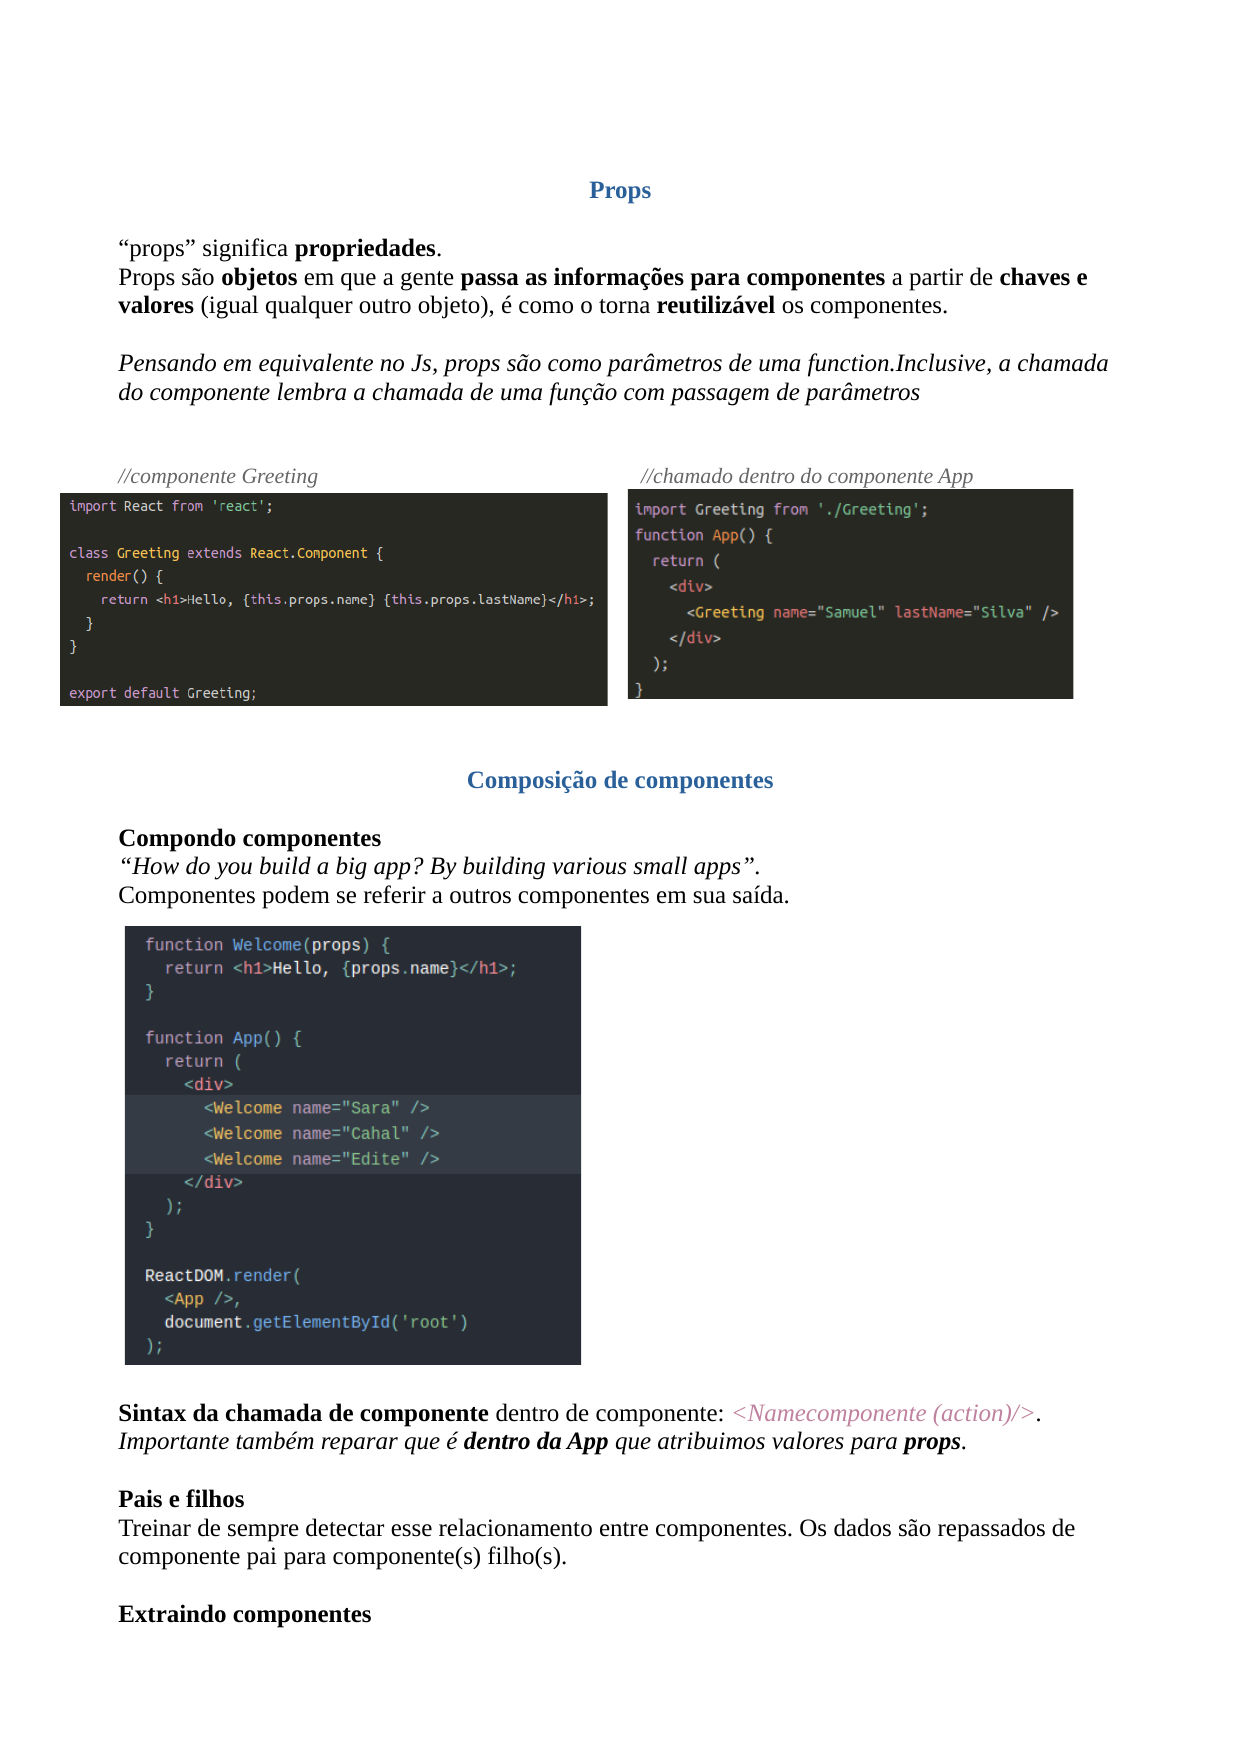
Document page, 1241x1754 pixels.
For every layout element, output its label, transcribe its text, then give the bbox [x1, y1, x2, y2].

text Treinar de sempre detectar esse relacionamento entre componentes. Os dados são repassados de componente pai para componente(s) filho(s). [118, 1513, 1122, 1570]
text Sintax da chamada de componente dentro de componente: <Namecomponente (action)/>. [118, 1398, 1122, 1426]
text Props [118, 176, 1122, 204]
text “props” significa propriedades. [118, 233, 1122, 262]
text Pensando em equivalente no Js, props são como parâmetros de uma function.Inclusive, a chamada do componente lembra a chamada de uma função com passagem de parâmetros [118, 348, 1122, 406]
text Props são objetos em que a gente passa as informações para componentes a partir de chaves e valores (igual qualquer outro objeto), é como o torna reutilizável os componentes. [118, 262, 1122, 319]
picture [627, 489, 1074, 699]
text Componentes podem se referir a outros componentes em sua saída. [118, 880, 1122, 909]
text Importante também reparar que é dentro da App que atribuimos valores para props. [118, 1426, 1122, 1455]
picture [124, 926, 582, 1365]
text Extraindo componentes [118, 1599, 1122, 1628]
text //componente Greeting //chamado dentro do componente App [118, 463, 1122, 488]
text Pais e filhos [118, 1484, 1122, 1513]
text Composição de componentes [118, 765, 1122, 794]
text Compondo componentes [118, 823, 1122, 851]
text “How do you build a big app? By building various small apps”. [118, 851, 1122, 880]
picture [60, 493, 608, 706]
